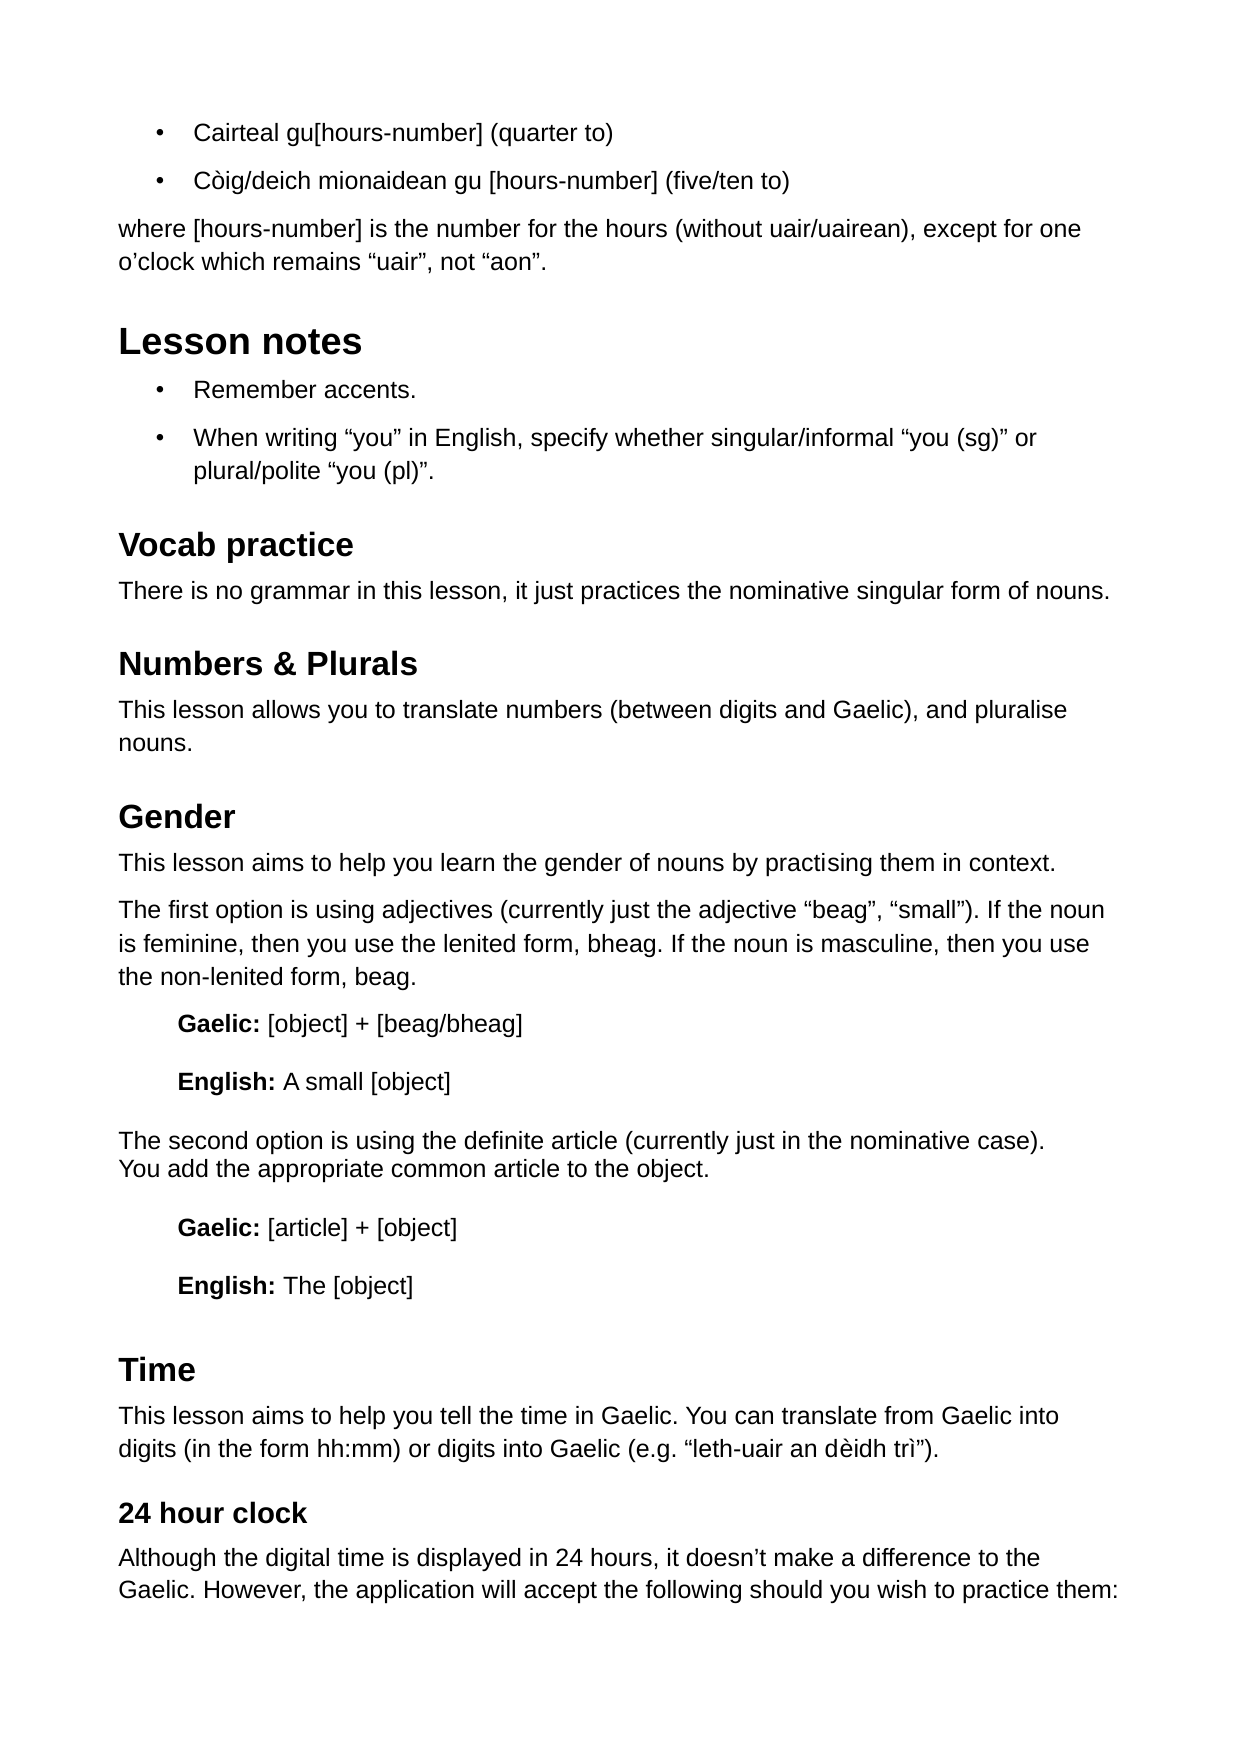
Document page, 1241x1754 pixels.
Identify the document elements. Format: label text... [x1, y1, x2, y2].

list When writing “you” in English, specify whether singular/informal “you (sg)” or plural/polite “you (pl)”. [156, 423, 1122, 485]
text Gaelic: [article] + [object] [177, 1213, 1063, 1241]
text English: The [object] [177, 1271, 1063, 1299]
text The first option is using adjectives (currently just the adjective “beag”, “small”). If the noun is feminine, then you use the lenited form, bheag. If the noun is masculine, then you use the non-lenited form, beag. [118, 896, 1122, 990]
text The second option is using the definite article (currently just in the nominative case). You add the appropriate common article to the object. [118, 1126, 1063, 1183]
subtitle Lesson notes [118, 319, 1122, 363]
text where [hours-number] is the number for the hours (without uair/uairean), except for one o’clock which remains “uair”, not “aon”. [118, 213, 1122, 275]
text English: A small [object] [177, 1067, 1063, 1096]
subtitle Vocab practice [118, 524, 1122, 563]
text This lesson allows you to translate numbers (between digits and Gaelic), and pluralise nouns. [118, 695, 1122, 757]
subtitle Numbers & Plurals [118, 644, 1122, 683]
text There is no grammar in this lesson, it just practices the nominative singular form of nouns. [118, 576, 1122, 604]
text Although the digital time is displayed in 24 hours, it doesn’t make a difference to the Gaelic. However, the application will accept the following should you wish to practice them: [118, 1542, 1122, 1604]
text Gaelic: [object] + [beag/bheag] [177, 1009, 1063, 1038]
subtitle Time [118, 1350, 1122, 1388]
list Remember accents. [156, 375, 1122, 404]
list Còig/deich mionaidean gu [hours-number] (five/ten to) [156, 166, 1122, 195]
subtitle 24 hour clock [118, 1496, 1122, 1530]
list Cairteal gu[hours-number] (quarter to) [156, 118, 1122, 147]
text This lesson aims to help you learn the gender of nouns by practising them in context. [118, 848, 1122, 877]
subtitle Gender [118, 797, 1122, 835]
text This lesson aims to help you tell the time in Gaelic. You can translate from Gaelic into digits (in the form hh:mm) or digits into Gaelic (e.g. “leth-uair an dèidh trì”). [118, 1401, 1122, 1463]
